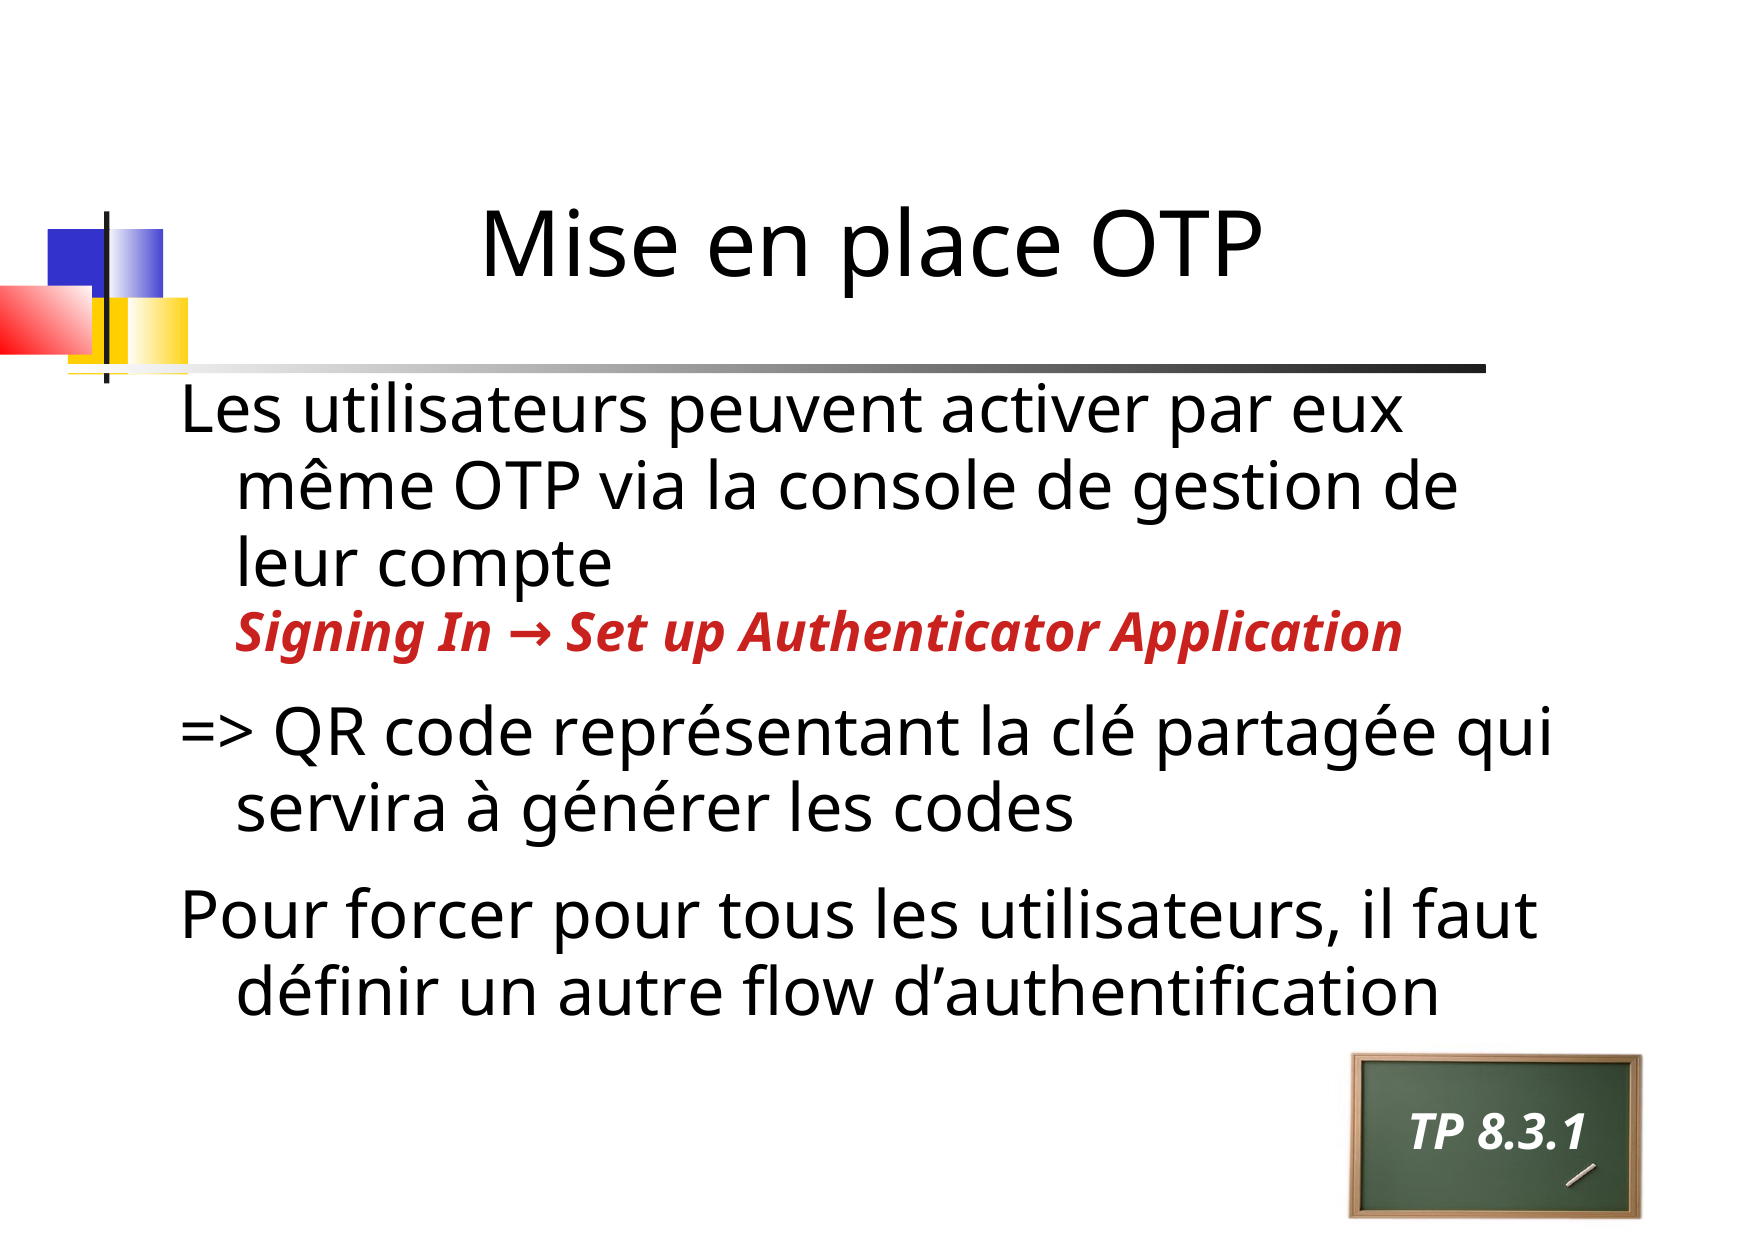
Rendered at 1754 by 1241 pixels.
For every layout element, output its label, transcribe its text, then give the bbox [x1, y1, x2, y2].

title Mise en place OTP [179, 139, 1567, 351]
text_box TP 8.3.1 [1385, 1104, 1611, 1167]
picture [1335, 1042, 1655, 1230]
list Les utilisateurs peuvent activer par eux même OTP via la console de gestion de leur compte Signing In → Set up Authenticator Application => QR code représentant la clé partagée qui servira à générer les codes Pour forcer pour tous les utilisateurs, il faut définir un autre flow d’authentification [179, 371, 1567, 1091]
